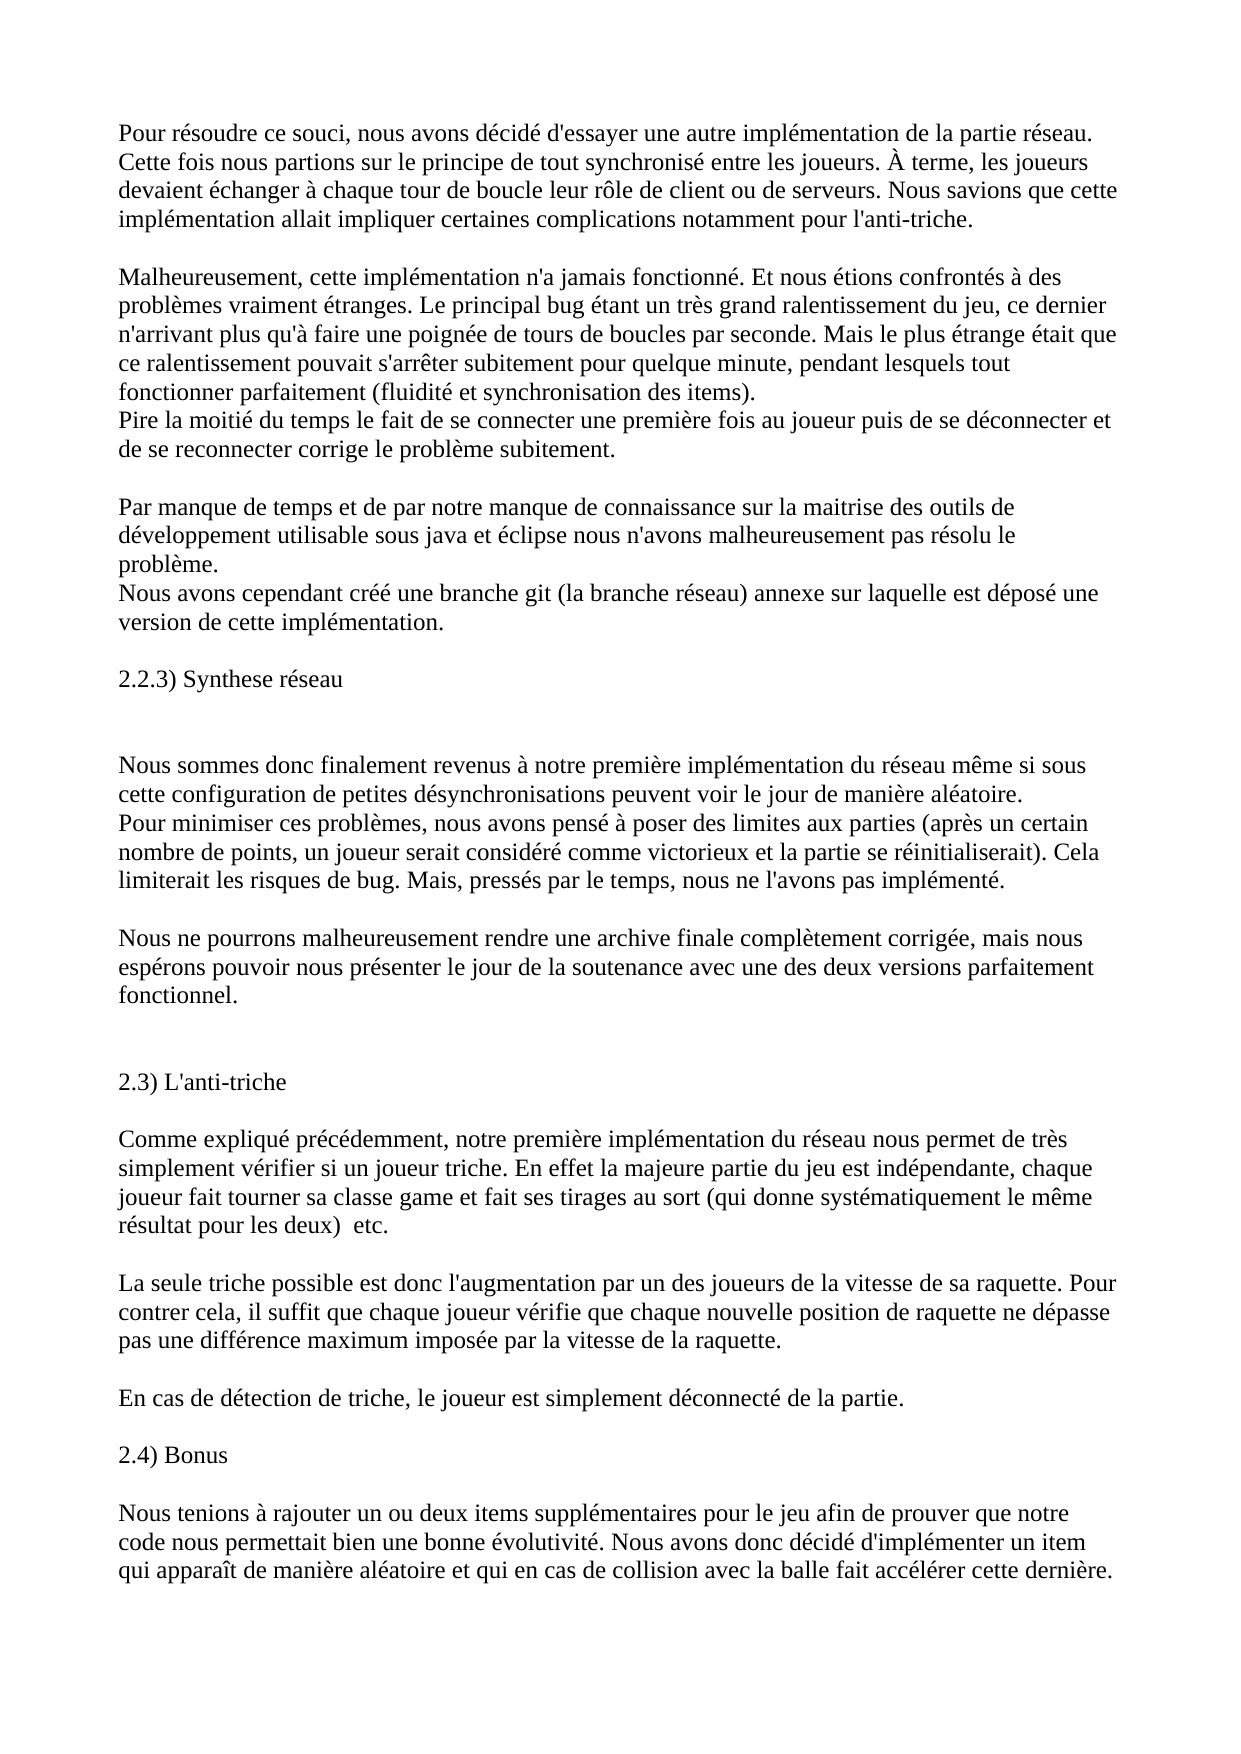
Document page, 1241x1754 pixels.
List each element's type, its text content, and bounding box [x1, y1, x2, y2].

text Nous avons cependant créé une branche git (la branche réseau) annexe sur laquelle est déposé une version de cette implémentation. [118, 578, 1122, 636]
text Pour minimiser ces problèmes, nous avons pensé à poser des limites aux parties (après un certain nombre de points, un joueur serait considéré comme victorieux et la partie se réinitialiserait). Cela limiterait les risques de bug. Mais, pressés par le temps, nous ne l'avons pas implémenté. [118, 808, 1122, 894]
text Nous sommes donc finalement revenus à notre première implémentation du réseau même si sous cette configuration de petites désynchronisations peuvent voir le jour de manière aléatoire. [118, 751, 1122, 808]
text En cas de détection de triche, le joueur est simplement déconnecté de la partie. [118, 1383, 1122, 1412]
text Malheureusement, cette implémentation n'a jamais fonctionné. Et nous étions confrontés à des problèmes vraiment étranges. Le principal bug étant un très grand ralentissement du jeu, ce dernier n'arrivant plus qu'à faire une poignée de tours de boucles par seconde. Mais le plus étrange était que ce ralentissement pouvait s'arrêter subitement pour quelque minute, pendant lesquels tout fonctionner parfaitement (fluidité et synchronisation des items). [118, 262, 1122, 406]
text La seule triche possible est donc l'augmentation par un des joueurs de la vitesse de sa raquette. Pour contrer cela, il suffit que chaque joueur vérifie que chaque nouvelle position de raquette ne dépasse pas une différence maximum imposée par la vitesse de la raquette. [118, 1268, 1122, 1354]
text 2.4) Bonus [118, 1441, 1122, 1469]
text Pour résoudre ce souci, nous avons décidé d'essayer une autre implémentation de la partie réseau. Cette fois nous partions sur le principe de tout synchronisé entre les joueurs. À terme, les joueurs devaient échanger à chaque tour de boucle leur rôle de client ou de serveurs. Nous savions que cette implémentation allait impliquer certaines complications notamment pour l'anti-triche. [118, 118, 1122, 233]
text Nous ne pourrons malheureusement rendre une archive finale complètement corrigée, mais nous espérons pouvoir nous présenter le jour de la soutenance avec une des deux versions parfaitement fonctionnel. [118, 923, 1122, 1009]
text 2.2.3) Synthese réseau [118, 664, 1122, 693]
text Pire la moitié du temps le fait de se connecter une première fois au joueur puis de se déconnecter et de se reconnecter corrige le problème subitement. [118, 406, 1122, 463]
text Comme expliqué précédemment, notre première implémentation du réseau nous permet de très simplement vérifier si un joueur triche. En effet la majeure partie du jeu est indépendante, chaque joueur fait tourner sa classe game et fait ses tirages au sort (qui donne systématiquement le même résultat pour les deux) etc. [118, 1124, 1122, 1239]
text Nous tenions à rajouter un ou deux items supplémentaires pour le jeu afin de prouver que notre code nous permettait bien une bonne évolutivité. Nous avons donc décidé d'implémenter un item qui apparaît de manière aléatoire et qui en cas de collision avec la balle fait accélérer cette dernière. [118, 1498, 1122, 1584]
text Par manque de temps et de par notre manque de connaissance sur la maitrise des outils de développement utilisable sous java et éclipse nous n'avons malheureusement pas résolu le problème. [118, 492, 1122, 578]
text 2.3) L'anti-triche [118, 1067, 1122, 1096]
